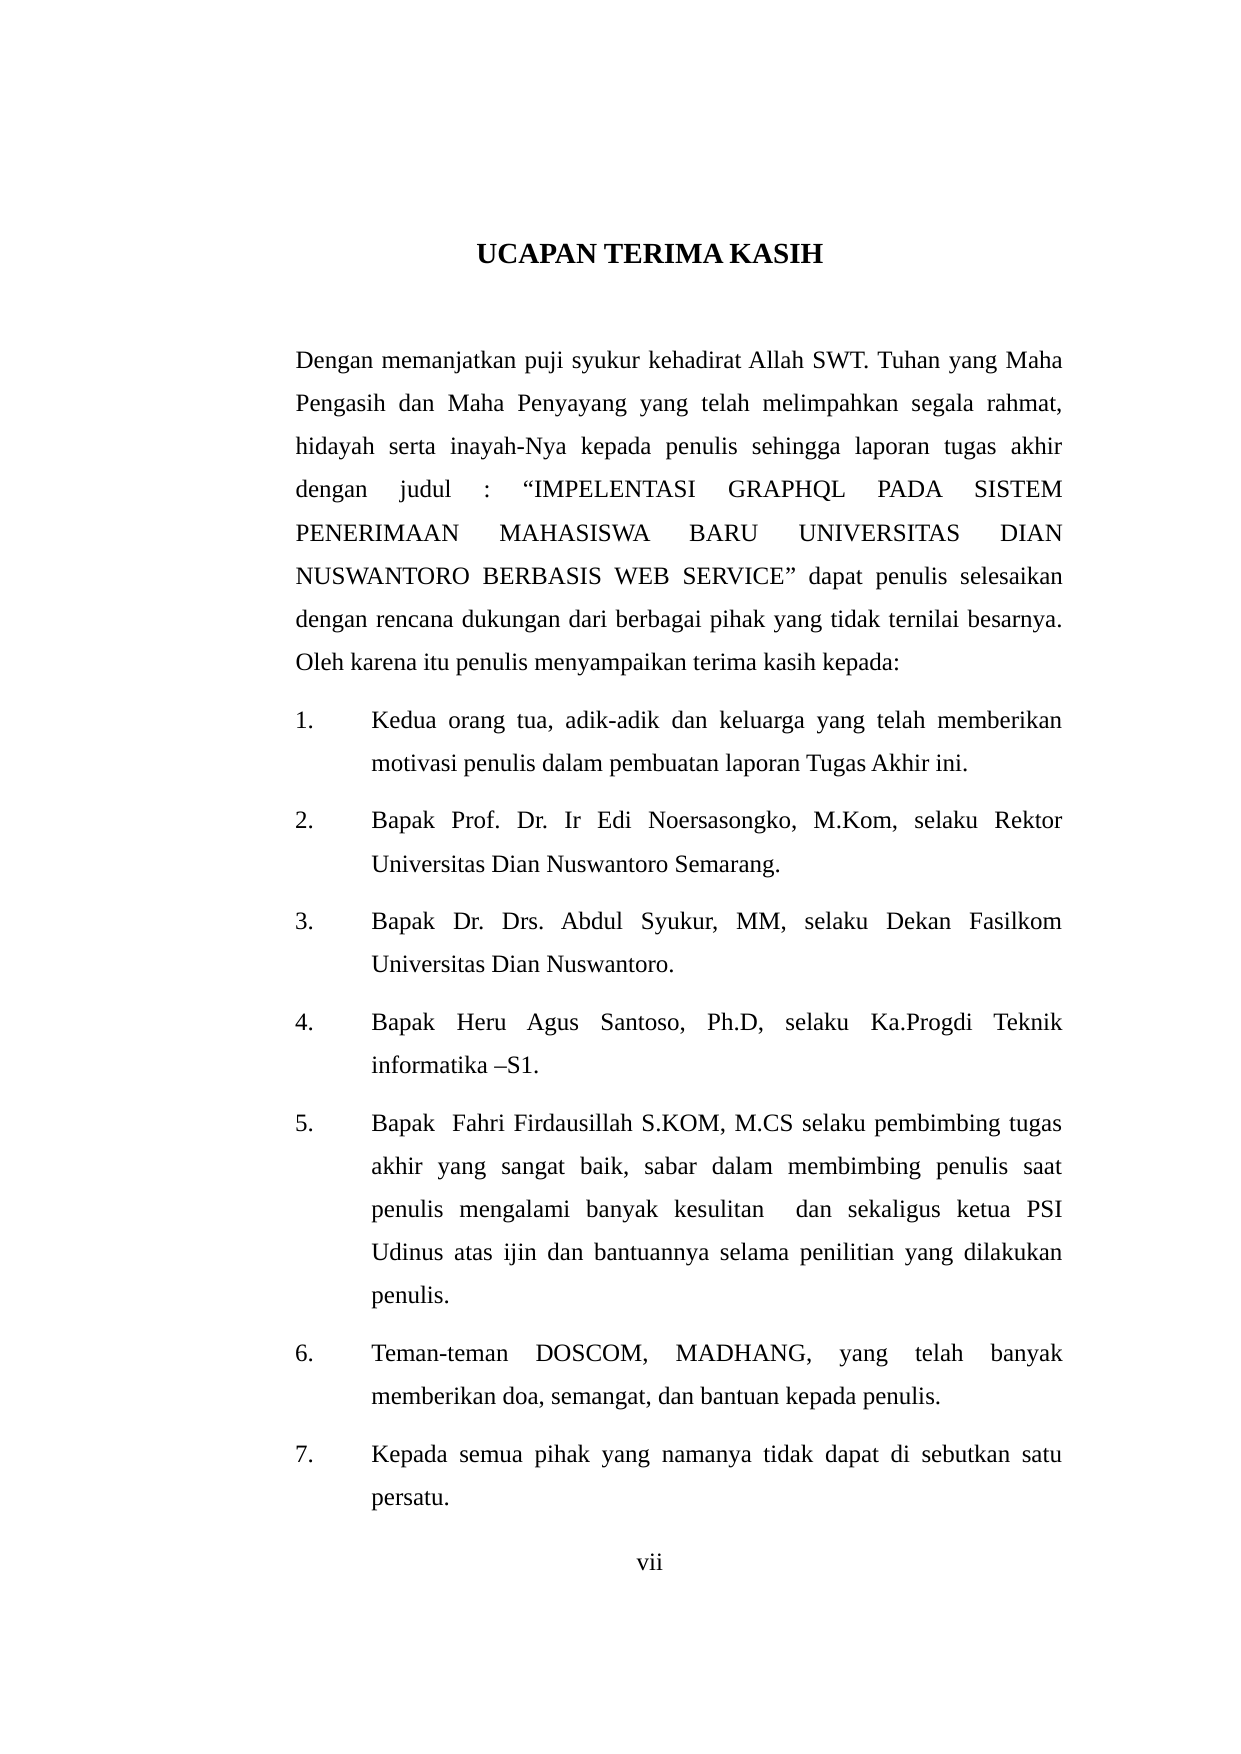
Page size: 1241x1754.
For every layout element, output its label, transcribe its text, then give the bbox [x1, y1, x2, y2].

list Bapak Heru Agus Santoso, Ph.D, selaku Ka.Progdi Teknik informatika –S1. [295, 1007, 1063, 1079]
text Dengan memanjatkan puji syukur kehadirat Allah SWT. Tuhan yang Maha Pengasih dan Maha Penyayang yang telah melimpahkan segala rahmat, hidayah serta inayah-Nya kepada penulis sehingga laporan tugas akhir dengan judul : “IMPELENTASI GRAPHQL PADA SISTEM PENERIMAAN MAHASISWA BARU UNIVERSITAS DIAN NUSWANTORO BERBASIS WEB SERVICE” dapat penulis selesaikan dengan rencana dukungan dari berbagai pihak yang tidak ternilai besarnya. Oleh karena itu penulis menyampaikan terima kasih kepada: [295, 345, 1063, 676]
list Bapak Prof. Dr. Ir Edi Noersasongko, M.Kom, selaku Rektor Universitas Dian Nuswantoro Semarang. [295, 806, 1063, 877]
list Kedua orang tua, adik-adik dan keluarga yang telah memberikan motivasi penulis dalam pembuatan laporan Tugas Akhir ini. [295, 705, 1063, 777]
subtitle UCAPAN TERIMA KASIH [236, 236, 1063, 270]
list Bapak Dr. Drs. Abdul Syukur, MM, selaku Dekan Fasilkom Universitas Dian Nuswantoro. [295, 906, 1063, 978]
list Teman-teman DOSCOM, MADHANG, yang telah banyak memberikan doa, semangat, dan bantuan kepada penulis. [295, 1338, 1063, 1410]
list Kepada semua pihak yang namanya tidak dapat di sebutkan satu persatu. [295, 1439, 1063, 1511]
list Bapak Fahri Firdausillah S.KOM, M.CS selaku pembimbing tugas akhir yang sangat baik, sabar dalam membimbing penulis saat penulis mengalami banyak kesulitan dan sekaligus ketua PSI Udinus atas ijin dan bantuannya selama penilitian yang dilakukan penulis. [295, 1108, 1063, 1309]
